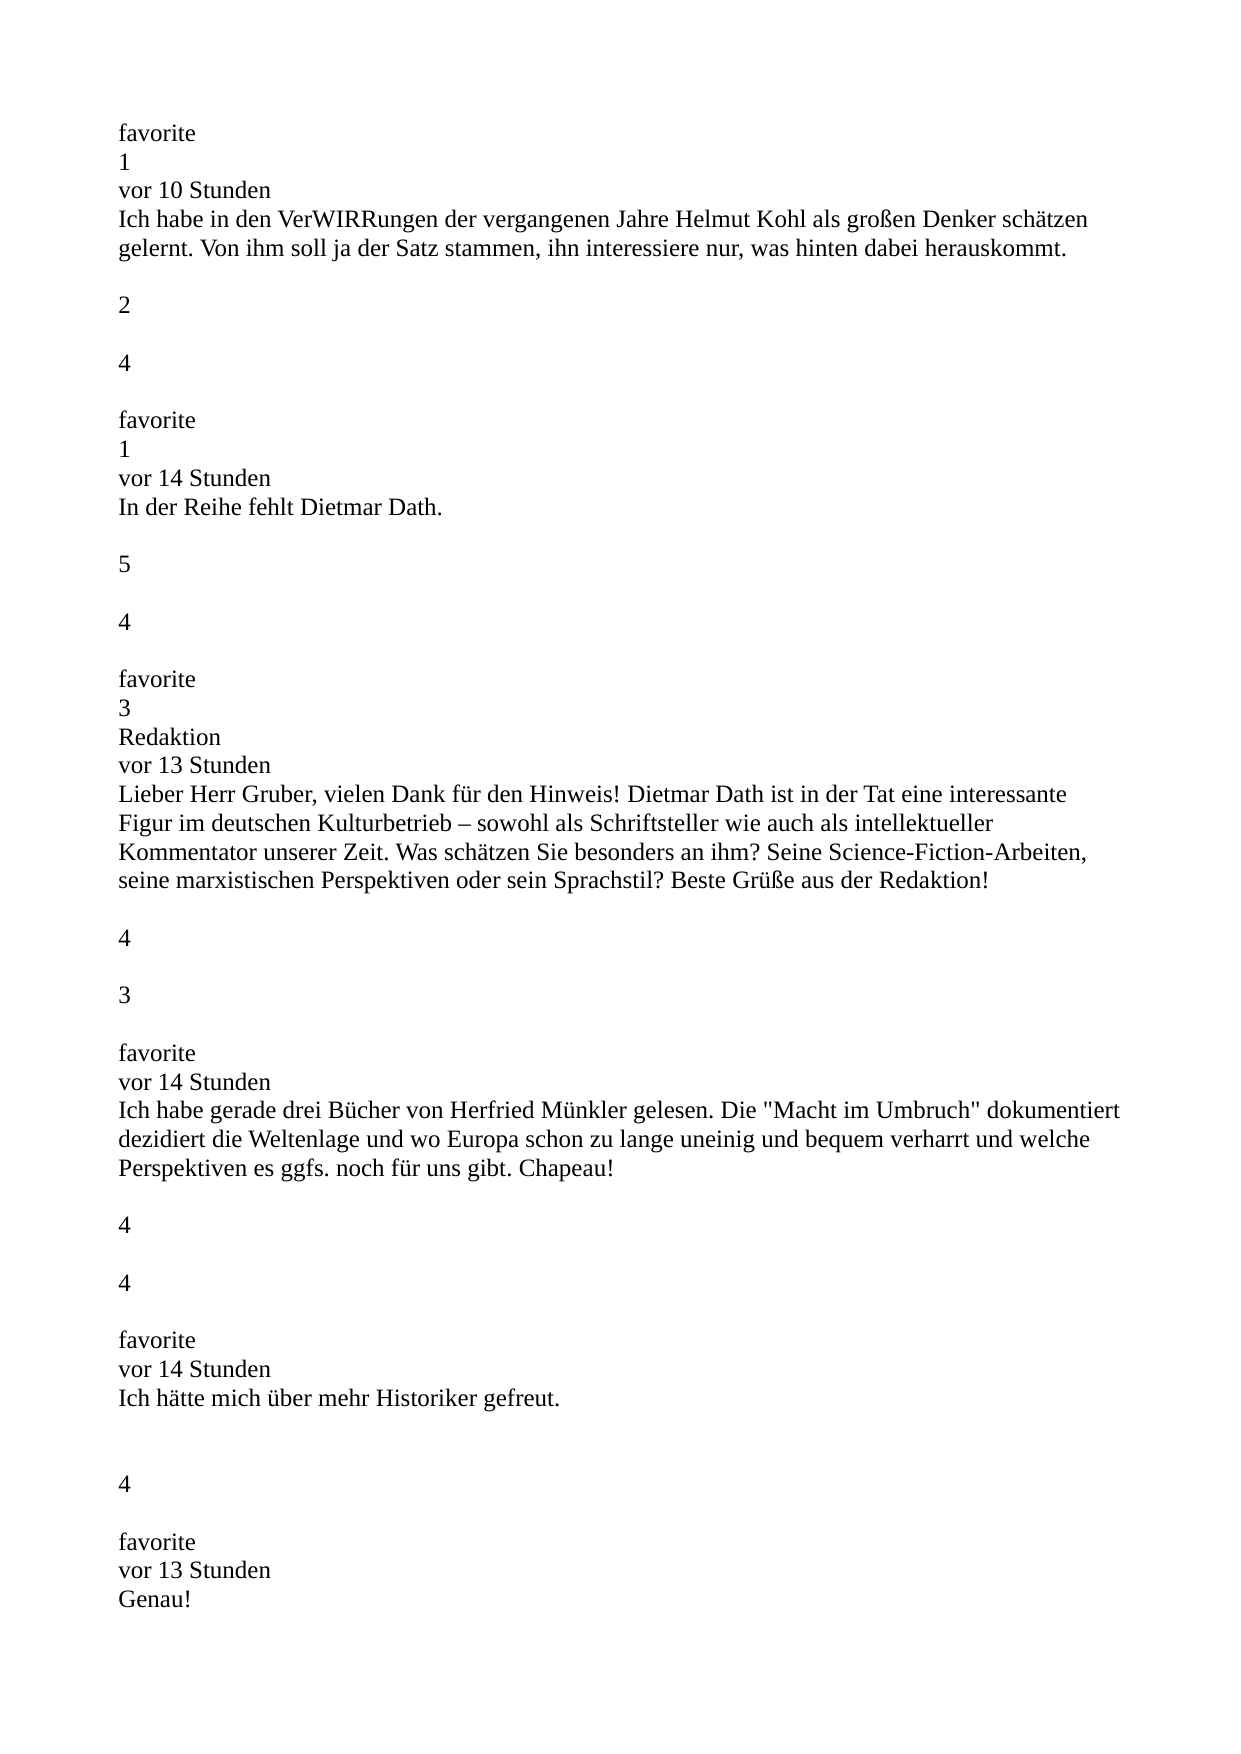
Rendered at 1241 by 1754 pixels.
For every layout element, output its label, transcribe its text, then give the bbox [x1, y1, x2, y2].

text 3 [118, 693, 1122, 722]
text favorite [118, 1527, 1122, 1556]
text 3 [118, 981, 1122, 1009]
text favorite [118, 118, 1122, 147]
text Ich habe gerade drei Bücher von Herfried Münkler gelesen. Die "Macht im Umbruch" dokumentiert dezidiert die Weltenlage und wo Europa schon zu lange uneinig und bequem verharrt und welche Perspektiven es ggfs. noch für uns gibt. Chapeau! [118, 1096, 1122, 1182]
text Lieber Herr Gruber, vielen Dank für den Hinweis! Dietmar Dath ist in der Tat eine interessante Figur im deutschen Kulturbetrieb – sowohl als Schriftsteller wie auch als intellektueller Kommentator unserer Zeit. Was schätzen Sie besonders an ihm? Seine Science-Fiction-Arbeiten, seine marxistischen Perspektiven oder sein Sprachstil? Beste Grüße aus der Redaktion! [118, 779, 1122, 894]
text vor 14 Stunden [118, 1067, 1122, 1096]
text 2 [118, 291, 1122, 319]
text vor 14 Stunden [118, 1354, 1122, 1383]
text vor 13 Stunden [118, 1556, 1122, 1584]
text Genau! [118, 1584, 1122, 1613]
text 4 [118, 1268, 1122, 1297]
text 1 [118, 434, 1122, 463]
text vor 10 Stunden [118, 176, 1122, 204]
text Ich hätte mich über mehr Historiker gefreut. [118, 1383, 1122, 1412]
text favorite [118, 1038, 1122, 1067]
text 1 [118, 147, 1122, 176]
text Redaktion [118, 722, 1122, 751]
text 4 [118, 607, 1122, 636]
text vor 13 Stunden [118, 751, 1122, 779]
text 4 [118, 1211, 1122, 1239]
text In der Reihe fehlt Dietmar Dath. [118, 492, 1122, 521]
text 5 [118, 549, 1122, 578]
text favorite [118, 406, 1122, 434]
text favorite [118, 664, 1122, 693]
text 4 [118, 923, 1122, 952]
text favorite [118, 1326, 1122, 1354]
text vor 14 Stunden [118, 463, 1122, 492]
text Ich habe in den VerWIRRungen der vergangenen Jahre Helmut Kohl als großen Denker schätzen gelernt. Von ihm soll ja der Satz stammen, ihn interessiere nur, was hinten dabei herauskommt. [118, 204, 1122, 262]
text 4 [118, 348, 1122, 377]
text 4 [118, 1469, 1122, 1498]
